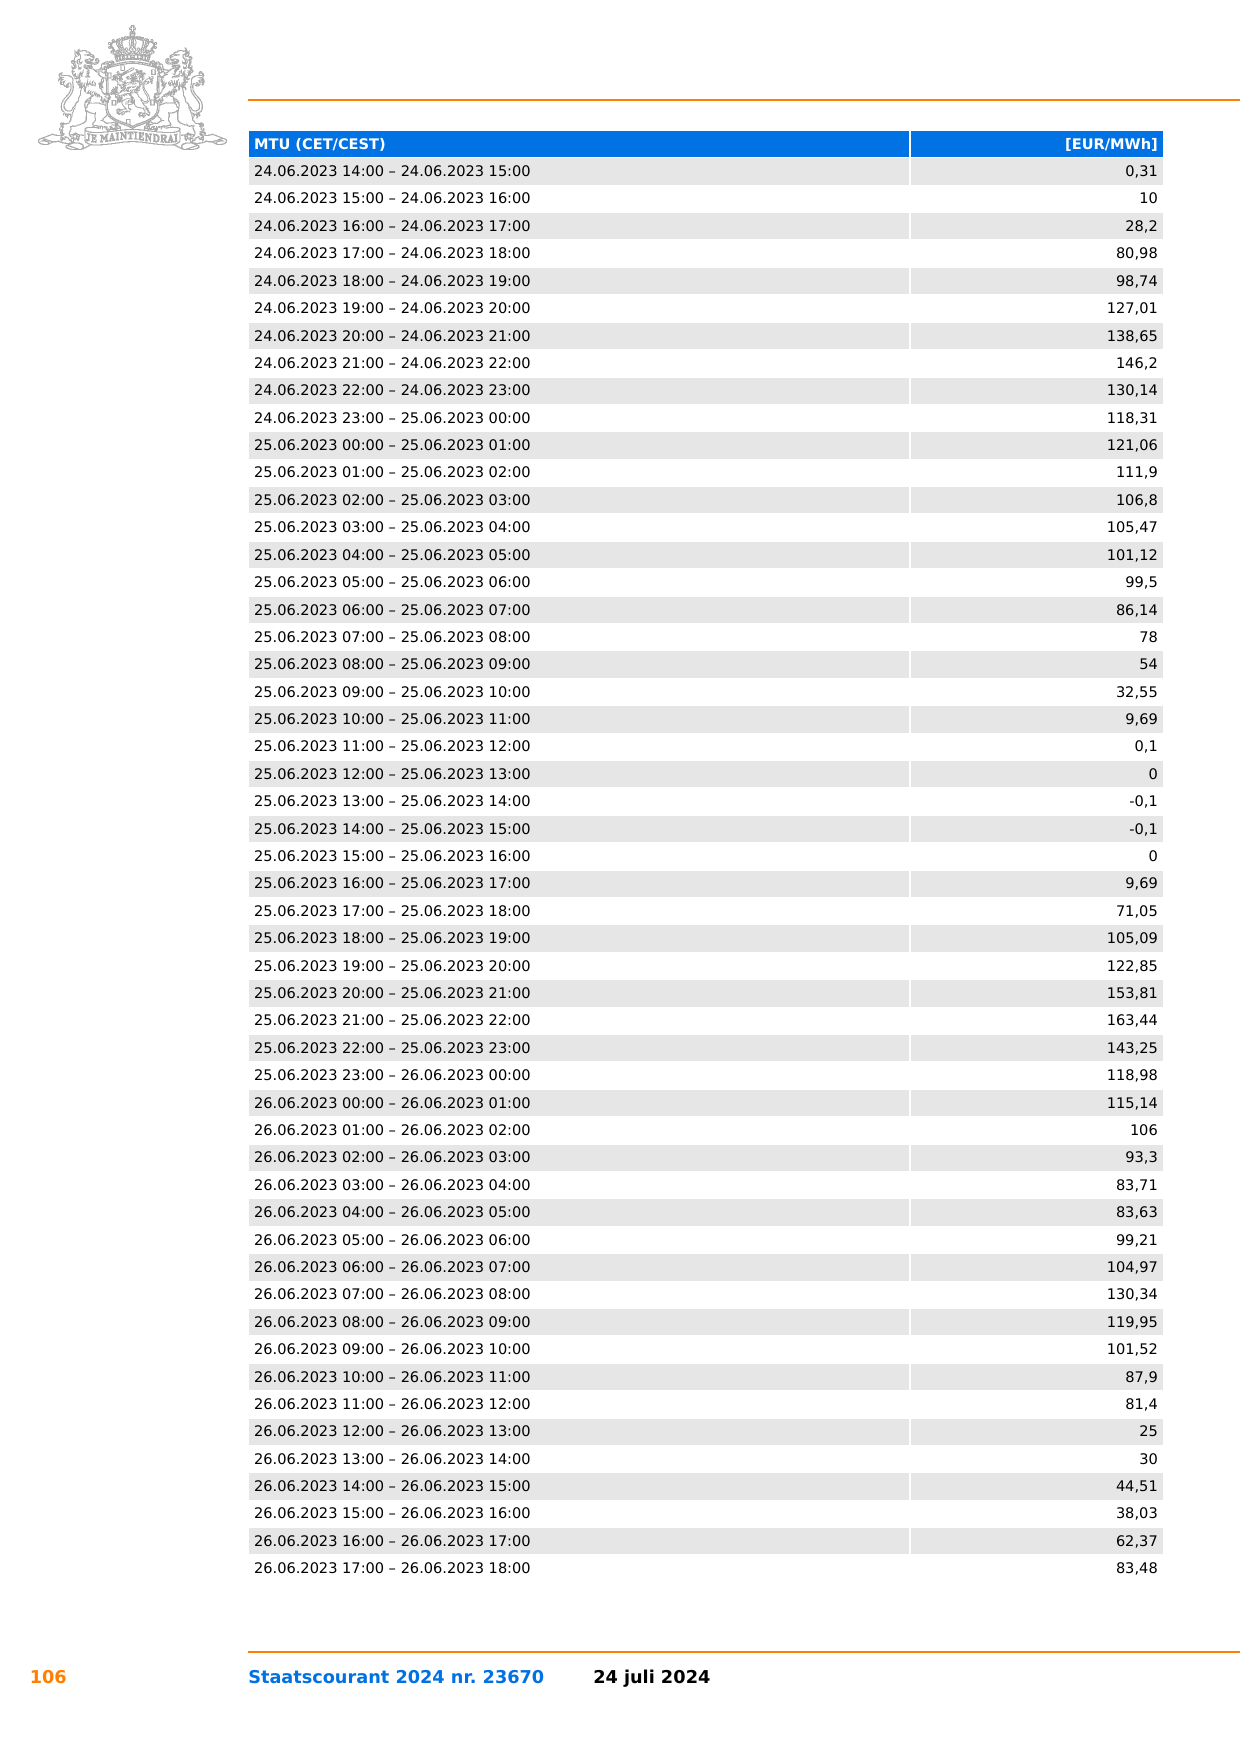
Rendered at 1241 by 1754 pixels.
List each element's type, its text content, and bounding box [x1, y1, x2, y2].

table_cell 24.06.2023 16:00 – 24.06.2023 17:00 [249, 213, 909, 239]
table_cell 25 [911, 1419, 1163, 1445]
table_cell 26.06.2023 01:00 – 26.06.2023 02:00 [249, 1117, 909, 1143]
table_cell 25.06.2023 09:00 – 25.06.2023 10:00 [249, 679, 909, 705]
table_cell 25.06.2023 01:00 – 25.06.2023 02:00 [249, 460, 909, 486]
table_cell 26.06.2023 17:00 – 26.06.2023 18:00 [249, 1556, 909, 1582]
table_cell 24.06.2023 23:00 – 25.06.2023 00:00 [249, 405, 909, 431]
table_cell 26.06.2023 16:00 – 26.06.2023 17:00 [249, 1528, 909, 1554]
table_cell 130,14 [911, 378, 1163, 404]
table_cell 25.06.2023 00:00 – 25.06.2023 01:00 [249, 432, 909, 459]
table_cell 122,85 [911, 953, 1163, 979]
table_cell 146,2 [911, 350, 1163, 376]
table_cell 0,1 [911, 734, 1163, 760]
table_cell 26.06.2023 10:00 – 26.06.2023 11:00 [249, 1364, 909, 1390]
table_cell 118,98 [911, 1063, 1163, 1089]
table_cell 26.06.2023 13:00 – 26.06.2023 14:00 [249, 1446, 909, 1472]
table_cell 25.06.2023 08:00 – 25.06.2023 09:00 [249, 651, 909, 678]
table_header [EUR/MWh] [911, 131, 1163, 157]
table_cell 25.06.2023 06:00 – 25.06.2023 07:00 [249, 597, 909, 623]
table_cell 86,14 [911, 597, 1163, 623]
table_cell 127,01 [911, 295, 1163, 322]
table_cell 25.06.2023 21:00 – 25.06.2023 22:00 [249, 1008, 909, 1034]
table_cell 25.06.2023 10:00 – 25.06.2023 11:00 [249, 706, 909, 733]
table_cell 30 [911, 1446, 1163, 1472]
table_cell 25.06.2023 16:00 – 25.06.2023 17:00 [249, 871, 909, 897]
table_cell 44,51 [911, 1473, 1163, 1500]
table_cell 130,34 [911, 1282, 1163, 1308]
table_cell 121,06 [911, 432, 1163, 459]
table_cell 138,65 [911, 323, 1163, 349]
table_cell 26.06.2023 12:00 – 26.06.2023 13:00 [249, 1419, 909, 1445]
table_cell 26.06.2023 02:00 – 26.06.2023 03:00 [249, 1145, 909, 1171]
table_header MTU (CET/CEST) [249, 131, 909, 157]
table_cell 0,31 [911, 158, 1163, 185]
table_cell 98,74 [911, 268, 1163, 294]
table_cell 81,4 [911, 1391, 1163, 1417]
table_cell 105,47 [911, 515, 1163, 541]
table_cell 83,63 [911, 1199, 1163, 1226]
table_cell 25.06.2023 04:00 – 25.06.2023 05:00 [249, 542, 909, 568]
table_cell 25.06.2023 14:00 – 25.06.2023 15:00 [249, 816, 909, 842]
table_cell 25.06.2023 17:00 – 25.06.2023 18:00 [249, 898, 909, 924]
table_cell 62,37 [911, 1528, 1163, 1554]
table_cell 83,48 [911, 1556, 1163, 1582]
table_cell 26.06.2023 11:00 – 26.06.2023 12:00 [249, 1391, 909, 1417]
table_cell 26.06.2023 07:00 – 26.06.2023 08:00 [249, 1282, 909, 1308]
table_cell 24.06.2023 15:00 – 24.06.2023 16:00 [249, 186, 909, 212]
table_cell 71,05 [911, 898, 1163, 924]
table_cell 25.06.2023 11:00 – 25.06.2023 12:00 [249, 734, 909, 760]
table_cell 101,12 [911, 542, 1163, 568]
table_cell 26.06.2023 00:00 – 26.06.2023 01:00 [249, 1090, 909, 1116]
table_cell 119,95 [911, 1309, 1163, 1335]
table_cell 38,03 [911, 1501, 1163, 1527]
table_cell 143,25 [911, 1035, 1163, 1061]
table_cell 0 [911, 843, 1163, 869]
table_cell 9,69 [911, 706, 1163, 733]
table_cell 26.06.2023 14:00 – 26.06.2023 15:00 [249, 1473, 909, 1500]
table_cell 25.06.2023 15:00 – 25.06.2023 16:00 [249, 843, 909, 869]
table_cell 10 [911, 186, 1163, 212]
table_cell 25.06.2023 20:00 – 25.06.2023 21:00 [249, 980, 909, 1007]
table_cell 83,71 [911, 1172, 1163, 1198]
table_cell 25.06.2023 22:00 – 25.06.2023 23:00 [249, 1035, 909, 1061]
table_cell 118,31 [911, 405, 1163, 431]
table_cell 93,3 [911, 1145, 1163, 1171]
table_cell 25.06.2023 18:00 – 25.06.2023 19:00 [249, 925, 909, 952]
table_cell 24.06.2023 21:00 – 24.06.2023 22:00 [249, 350, 909, 376]
table_cell 24.06.2023 17:00 – 24.06.2023 18:00 [249, 241, 909, 267]
table_cell 25.06.2023 19:00 – 25.06.2023 20:00 [249, 953, 909, 979]
table_cell 25.06.2023 07:00 – 25.06.2023 08:00 [249, 624, 909, 650]
table_cell -0,1 [911, 789, 1163, 815]
table_cell 24.06.2023 19:00 – 24.06.2023 20:00 [249, 295, 909, 322]
table_cell 25.06.2023 03:00 – 25.06.2023 04:00 [249, 515, 909, 541]
table_cell 101,52 [911, 1336, 1163, 1363]
table_cell 24.06.2023 14:00 – 24.06.2023 15:00 [249, 158, 909, 185]
table_cell 26.06.2023 15:00 – 26.06.2023 16:00 [249, 1501, 909, 1527]
table_cell 24.06.2023 18:00 – 24.06.2023 19:00 [249, 268, 909, 294]
table_cell 25.06.2023 23:00 – 26.06.2023 00:00 [249, 1063, 909, 1089]
table_cell 54 [911, 651, 1163, 678]
table_cell 25.06.2023 13:00 – 25.06.2023 14:00 [249, 789, 909, 815]
table_cell 115,14 [911, 1090, 1163, 1116]
picture [38, 25, 227, 150]
table_cell 25.06.2023 12:00 – 25.06.2023 13:00 [249, 761, 909, 787]
table_cell 26.06.2023 09:00 – 26.06.2023 10:00 [249, 1336, 909, 1363]
table_cell 26.06.2023 06:00 – 26.06.2023 07:00 [249, 1254, 909, 1281]
table_cell 163,44 [911, 1008, 1163, 1034]
table_cell 26.06.2023 05:00 – 26.06.2023 06:00 [249, 1227, 909, 1253]
table_cell 9,69 [911, 871, 1163, 897]
table_cell 0 [911, 761, 1163, 787]
table_cell 111,9 [911, 460, 1163, 486]
table_cell 99,21 [911, 1227, 1163, 1253]
table_cell 24.06.2023 22:00 – 24.06.2023 23:00 [249, 378, 909, 404]
table_cell -0,1 [911, 816, 1163, 842]
table_cell 105,09 [911, 925, 1163, 952]
table_cell 104,97 [911, 1254, 1163, 1281]
table_cell 78 [911, 624, 1163, 650]
table_cell 106,8 [911, 487, 1163, 513]
table_cell 24.06.2023 20:00 – 24.06.2023 21:00 [249, 323, 909, 349]
table_cell 106 [911, 1117, 1163, 1143]
table_cell 87,9 [911, 1364, 1163, 1390]
table_cell 153,81 [911, 980, 1163, 1007]
table_cell 28,2 [911, 213, 1163, 239]
table_cell 32,55 [911, 679, 1163, 705]
table_cell 26.06.2023 08:00 – 26.06.2023 09:00 [249, 1309, 909, 1335]
table_cell 99,5 [911, 569, 1163, 596]
table_cell 26.06.2023 03:00 – 26.06.2023 04:00 [249, 1172, 909, 1198]
table_cell 25.06.2023 05:00 – 25.06.2023 06:00 [249, 569, 909, 596]
table_cell 25.06.2023 02:00 – 25.06.2023 03:00 [249, 487, 909, 513]
table_cell 26.06.2023 04:00 – 26.06.2023 05:00 [249, 1199, 909, 1226]
table_cell 80,98 [911, 241, 1163, 267]
